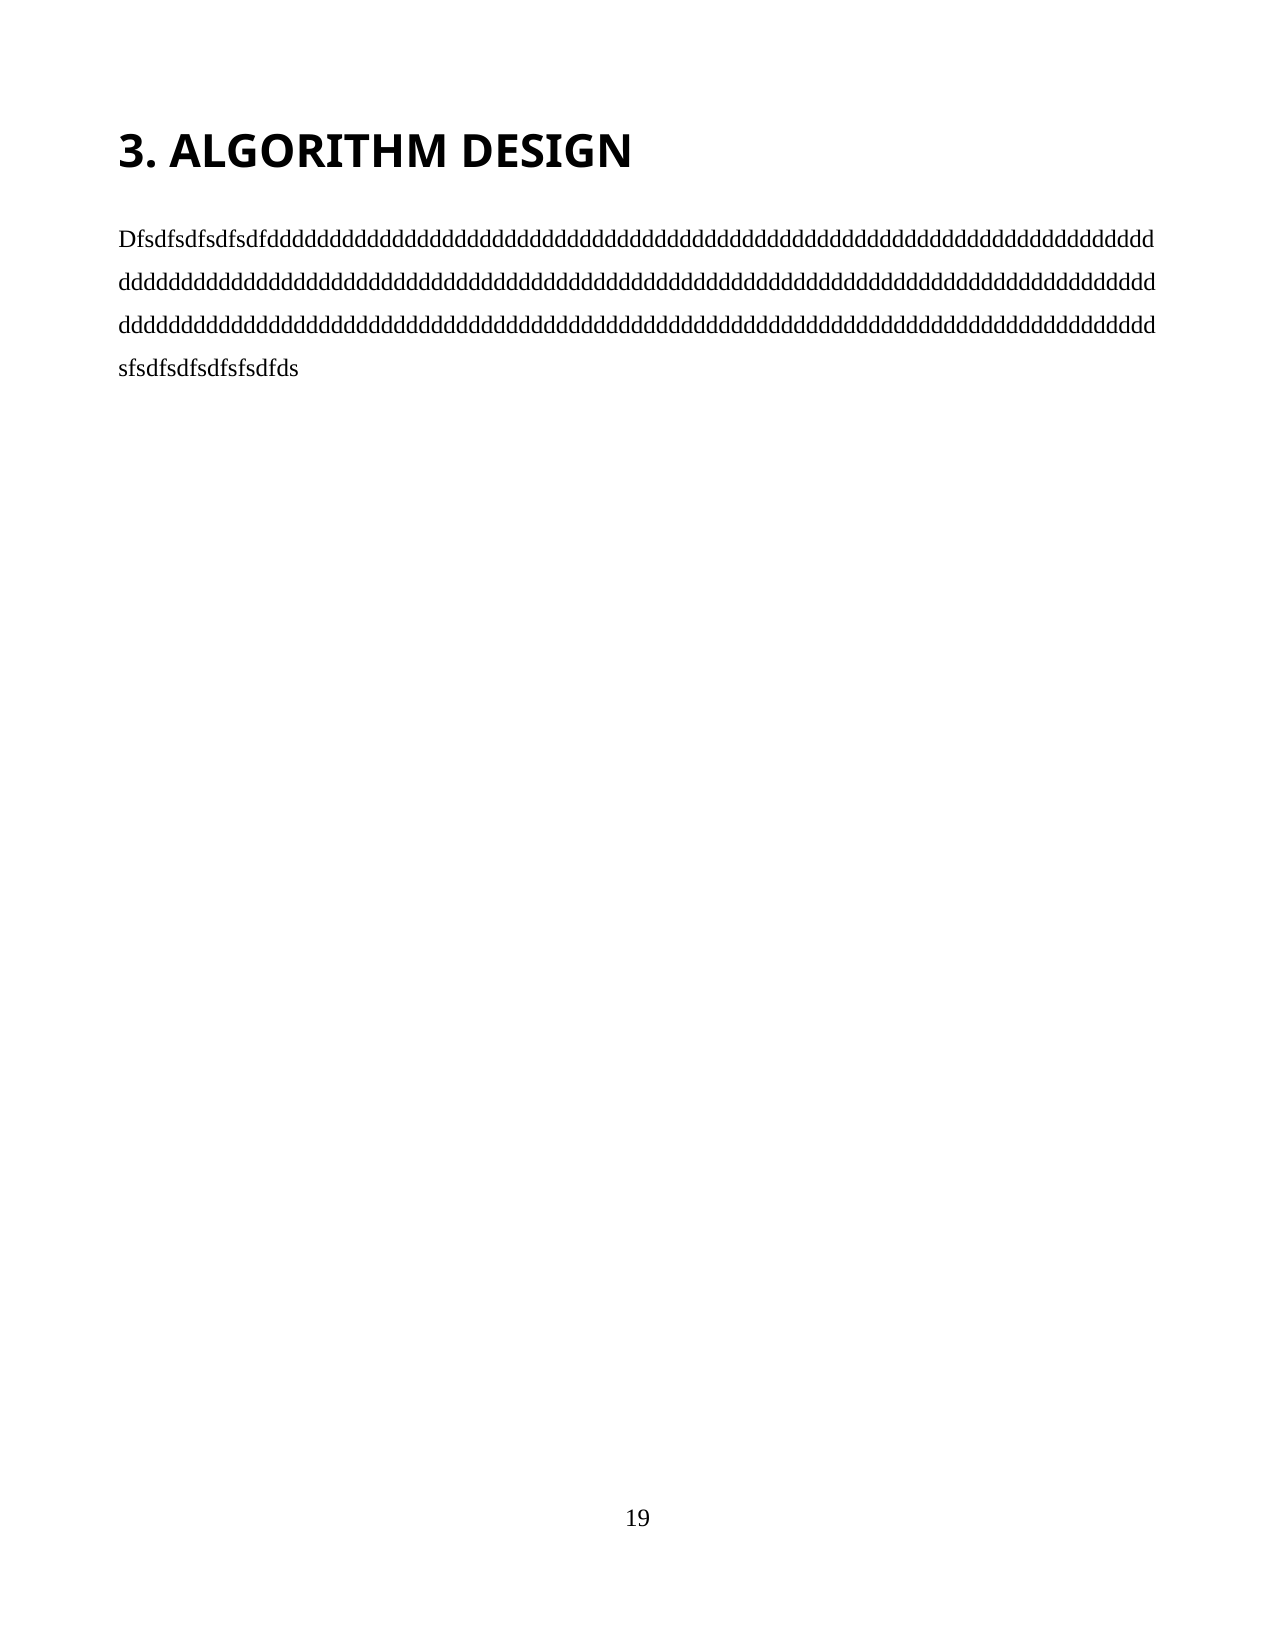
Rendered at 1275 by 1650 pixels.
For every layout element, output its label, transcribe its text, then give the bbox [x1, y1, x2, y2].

subtitle 3. ALGORITHM DESIGN [118, 118, 1157, 181]
text Dfsdfsdfsdfsdfdddddddddddddddddddddddddddddddddddddddddddddddddddddddddddddddddddddddddddddddddddddddddddddddddddddddddddddddddddddddddddddddddddddddddddddddddddddddddddddddddddddddddddddddddddddddddddddddddddddddddddddddddddddddddddddddddddddddddddddsfsdfsdfsdfsfsdfds [118, 224, 1157, 382]
